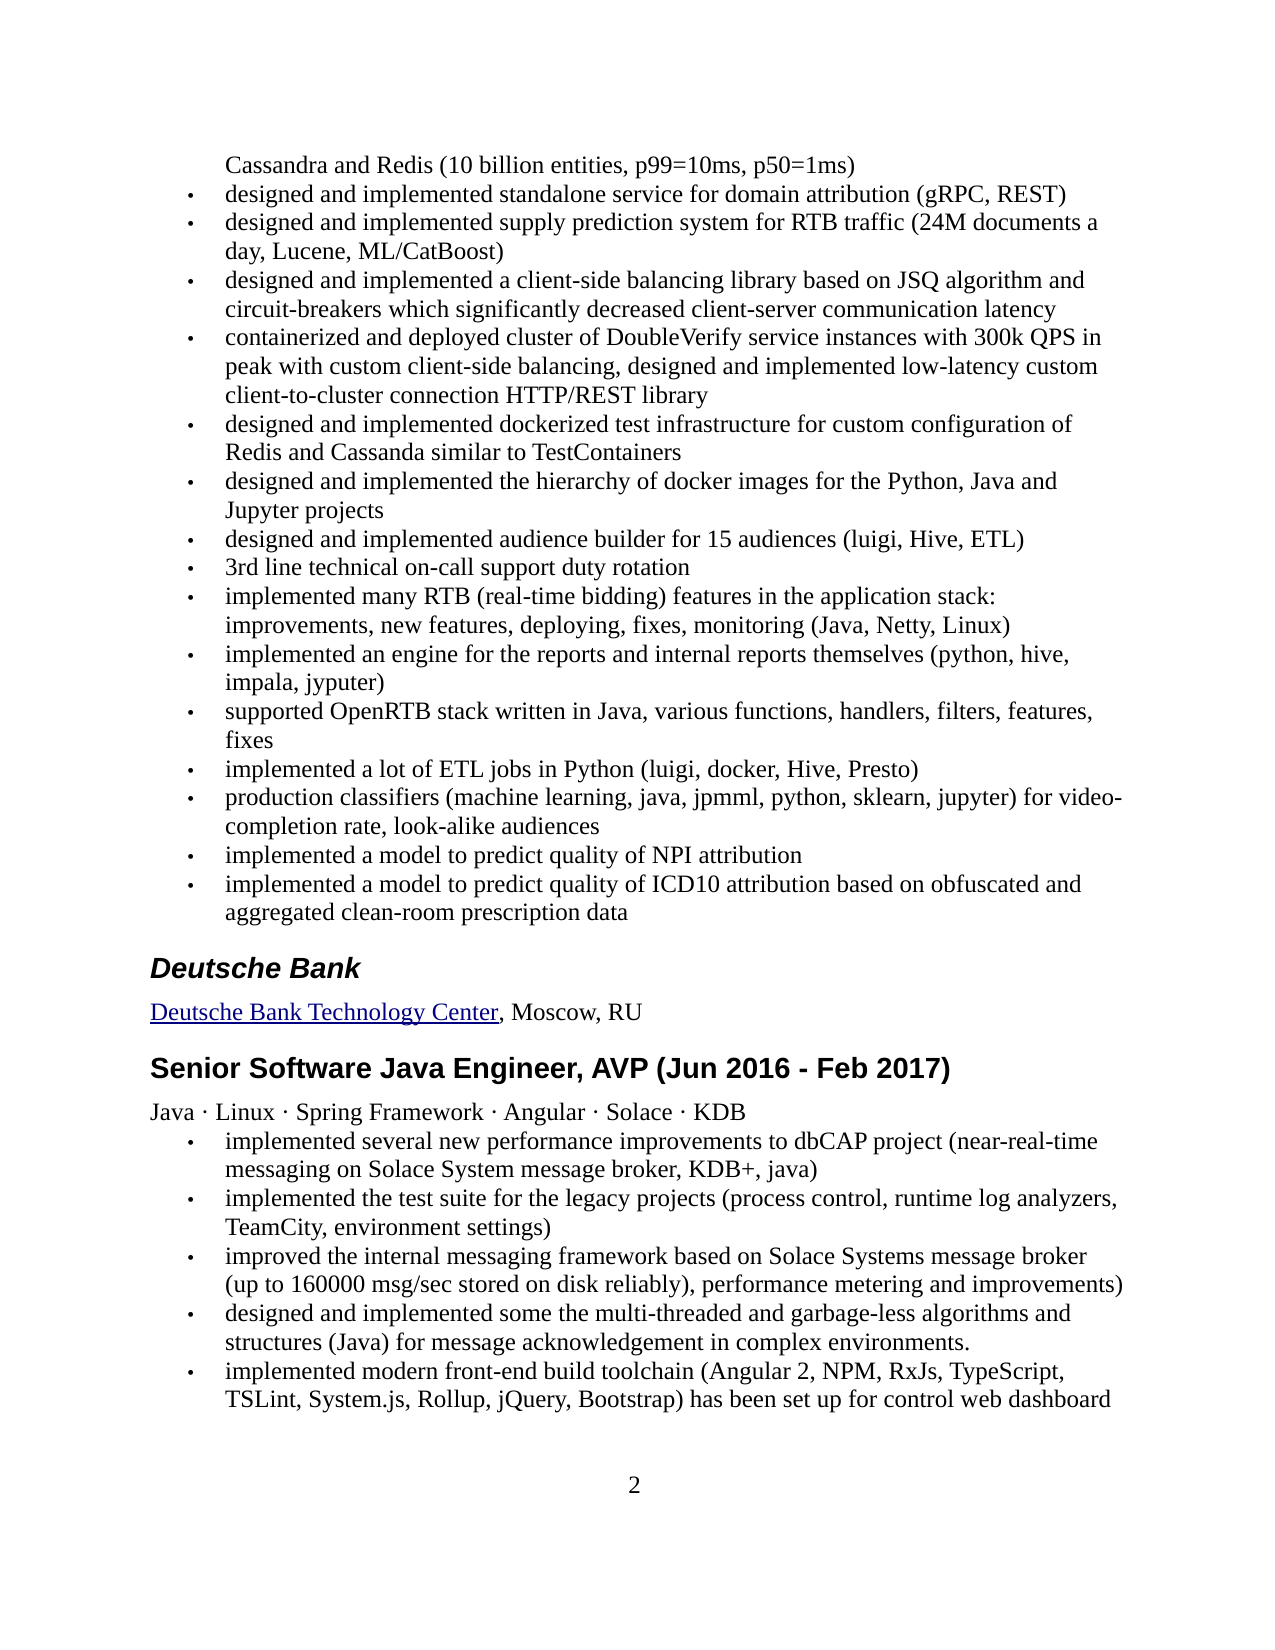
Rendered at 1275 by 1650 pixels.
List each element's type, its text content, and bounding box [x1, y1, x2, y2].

list Cassandra and Redis (10 billion entities, p99=10ms, p50=1ms) [187, 150, 1125, 179]
list implemented many RTB (real-time bidding) features in the application stack: improvements, new features, deploying, fixes, monitoring (Java, Netty, Linux) [187, 581, 1125, 639]
list implemented an engine for the reports and internal reports themselves (python, hive, impala, jyputer) [187, 639, 1125, 696]
list 3rd line technical on-call support duty rotation [187, 552, 1125, 581]
list implemented a model to predict quality of ICD10 attribution based on obfuscated and aggregated clean-room prescription data [187, 869, 1125, 926]
text Deutsche Bank Technology Center, Moscow, RU [150, 997, 1125, 1026]
text Java · Linux · Spring Framework · Angular · Solace · KDB [150, 1097, 1125, 1126]
list designed and implemented supply prediction system for RTB traffic (24M documents a day, Lucene, ML/CatBoost) [187, 207, 1125, 265]
list implemented several new performance improvements to dbCAP project (near-real-time messaging on Solace System message broker, KDB+, java) [187, 1126, 1125, 1183]
list implemented a lot of ETL jobs in Python (luigi, docker, Hive, Presto) [187, 754, 1125, 782]
subtitle Senior Software Java Engineer, AVP (Jun 2016 - Feb 2017) [150, 1051, 1125, 1084]
list improved the internal messaging framework based on Solace Systems message broker (up to 160000 msg/sec stored on disk reliably), performance metering and improvements) [187, 1241, 1125, 1298]
list designed and implemented a client-side balancing library based on JSQ algorithm and circuit-breakers which significantly decreased client-server communication latency [187, 265, 1125, 322]
list supported OpenRTB stack written in Java, various functions, handlers, filters, features, fixes [187, 696, 1125, 754]
list implemented modern front-end build toolchain (Angular 2, NPM, RxJs, TypeScript, TSLint, System.js, Rollup, jQuery, Bootstrap) has been set up for control web dashboard [187, 1356, 1125, 1413]
list designed and implemented audience builder for 15 audiences (luigi, Hive, ETL) [187, 524, 1125, 552]
list designed and implemented the hierarchy of docker images for the Python, Java and Jupyter projects [187, 466, 1125, 524]
list implemented a model to predict quality of NPI attribution [187, 840, 1125, 869]
list designed and implemented some the multi-threaded and garbage-less algorithms and structures (Java) for message acknowledgement in complex environments. [187, 1298, 1125, 1356]
subtitle Deutsche Bank [150, 951, 1125, 985]
list containerized and deployed cluster of DoubleVerify service instances with 300k QPS in peak with custom client-side balancing, designed and implemented low-latency custom client-to-cluster connection HTTP/REST library [187, 322, 1125, 409]
list production classifiers (machine learning, java, jpmml, python, sklearn, jupyter) for video-completion rate, look-alike audiences [187, 782, 1125, 840]
list implemented the test suite for the legacy projects (process control, runtime log analyzers, TeamCity, environment settings) [187, 1183, 1125, 1241]
list designed and implemented standalone service for domain attribution (gRPC, REST) [187, 179, 1125, 207]
list designed and implemented dockerized test infrastructure for custom configuration of Redis and Cassanda similar to TestContainers [187, 409, 1125, 466]
